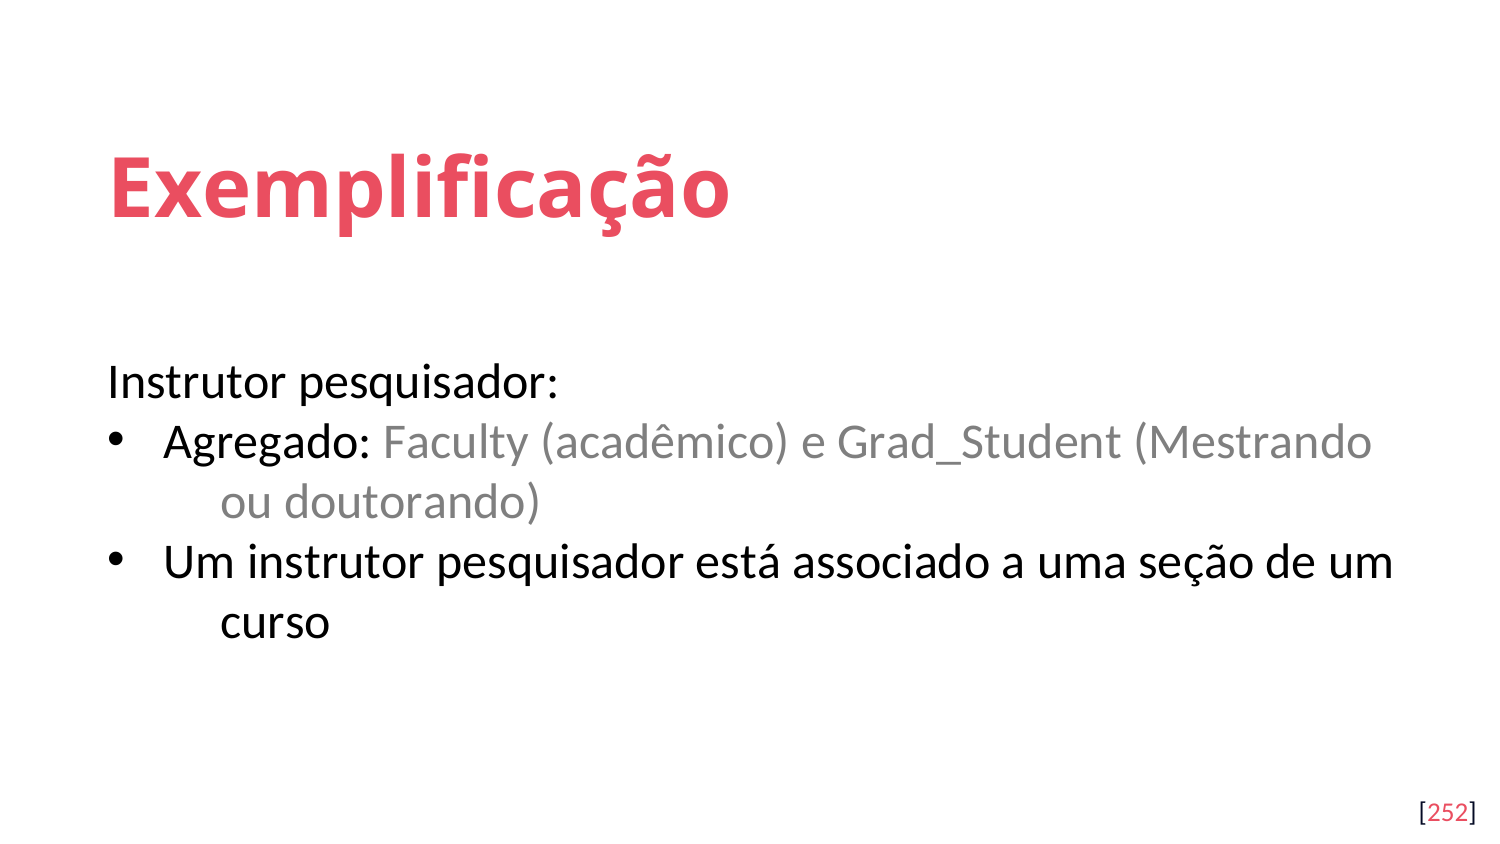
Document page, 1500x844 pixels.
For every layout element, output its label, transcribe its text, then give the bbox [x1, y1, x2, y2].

text_box Exemplificação [92, 104, 1408, 243]
slide_number [252] [1403, 779, 1494, 844]
text_box Instrutor pesquisador: Agregado: Faculty (acadêmico) e Grad_Student (Mestrando ou doutorando) Um instrutor pesquisador está associado a uma seção de um curso [92, 242, 1414, 755]
